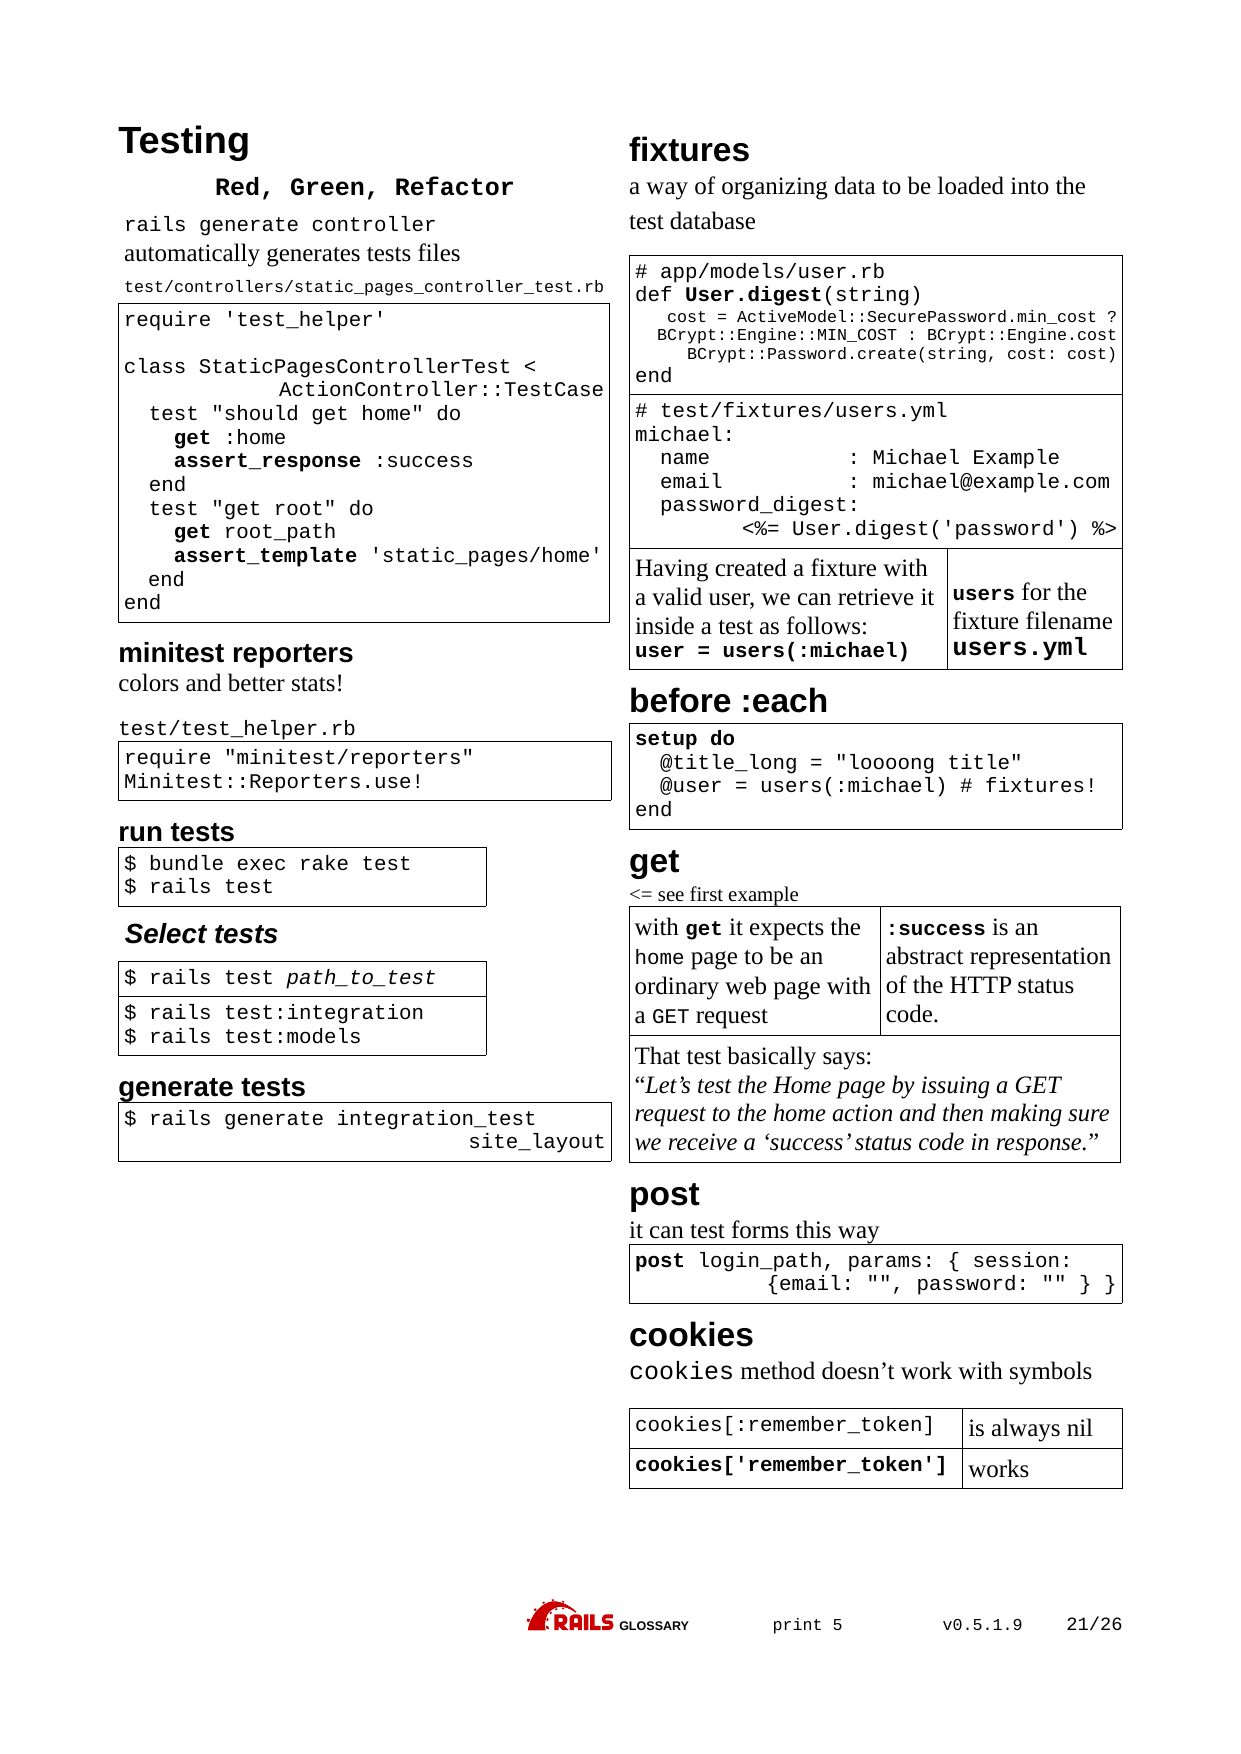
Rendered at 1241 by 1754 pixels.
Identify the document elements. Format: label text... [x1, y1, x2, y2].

table_header :success is an abstract representation of the HTTP status code. [881, 907, 1120, 1035]
table_header # app/models/user.rb def User.digest(string) cost = ActiveModel::SecurePassword.min_cost ? BCrypt::Engine::MIN_COST : BCrypt::Engine.cost BCrypt::Password.create(string, cost: cost) end [630, 256, 1122, 394]
table_cell $ rails test path_to_test [119, 962, 486, 996]
table_header post login_path, params: { session: {email: "", password: "" } } [630, 1245, 1122, 1303]
text <= see first example [629, 882, 1122, 906]
table_header with get it expects the home page to be an ordinary web page with a GET request [630, 907, 880, 1035]
table_cell # test/fixtures/users.yml michael: name : Michael Example email : michael@example.com password_digest: <%= User.digest('password') %> [630, 395, 1122, 547]
table_header $ rails generate integration_test site_layout [119, 1103, 611, 1161]
table_cell users for the fixture filename users.yml [948, 549, 1122, 669]
table_cell works [963, 1449, 1122, 1488]
subtitle minitest reporters [118, 637, 611, 668]
subtitle run tests [118, 815, 611, 847]
table_cell Having created a fixture with a valid user, we can retrieve it inside a test as follows: user = users(:michael) [630, 549, 947, 669]
table_cell That test basically says: “Let’s test the Home page by issuing a GET request to the home action and then making sure we receive a ‘success’ status code in response.” [630, 1036, 1120, 1162]
subtitle cookies [629, 1314, 1122, 1353]
subtitle generate tests [118, 1070, 611, 1102]
subtitle cookies method doesn’t work with symbols [629, 1356, 1122, 1387]
table_header require "minitest/reporters" Minitest::Reporters.use! [119, 742, 611, 800]
table_cell Select tests [118, 907, 486, 961]
text Red, Green, Refactor [118, 174, 611, 203]
table_header cookies[:remember_token] [630, 1409, 962, 1448]
text a way of organizing data to be loaded into the test database [629, 171, 1122, 235]
text colors and better stats! [118, 668, 611, 697]
subtitle get [629, 840, 1122, 879]
subtitle fixtures [629, 130, 1122, 168]
table_cell $ rails test:integration $ rails test:models [119, 997, 486, 1055]
subtitle before :each [629, 681, 1122, 719]
text test/test_helper.rb [118, 717, 611, 741]
table_header [481, 203, 611, 272]
table_header require 'test_helper' class StaticPagesControllerTest < ActionController::TestCase test "should get home" do get :home assert_response :success end test "get root" do get root_path assert_template 'static_pages/home' end end [119, 304, 609, 622]
table_header setup do @title_long = "loooong title" @user = users(:michael) # fixtures! end [630, 724, 1122, 828]
table_cell test/controllers/static_pages_controller_test.rb [118, 273, 611, 303]
table_header rails generate controller automatically generates tests files [118, 203, 481, 272]
table_cell cookies['remember_token'] [630, 1449, 962, 1488]
subtitle post [629, 1173, 1122, 1212]
table_header $ bundle exec rake test $ rails test [119, 848, 486, 906]
table_header is always nil [963, 1409, 1122, 1448]
text it can test forms this way [629, 1215, 1122, 1244]
subtitle Testing [118, 118, 611, 162]
